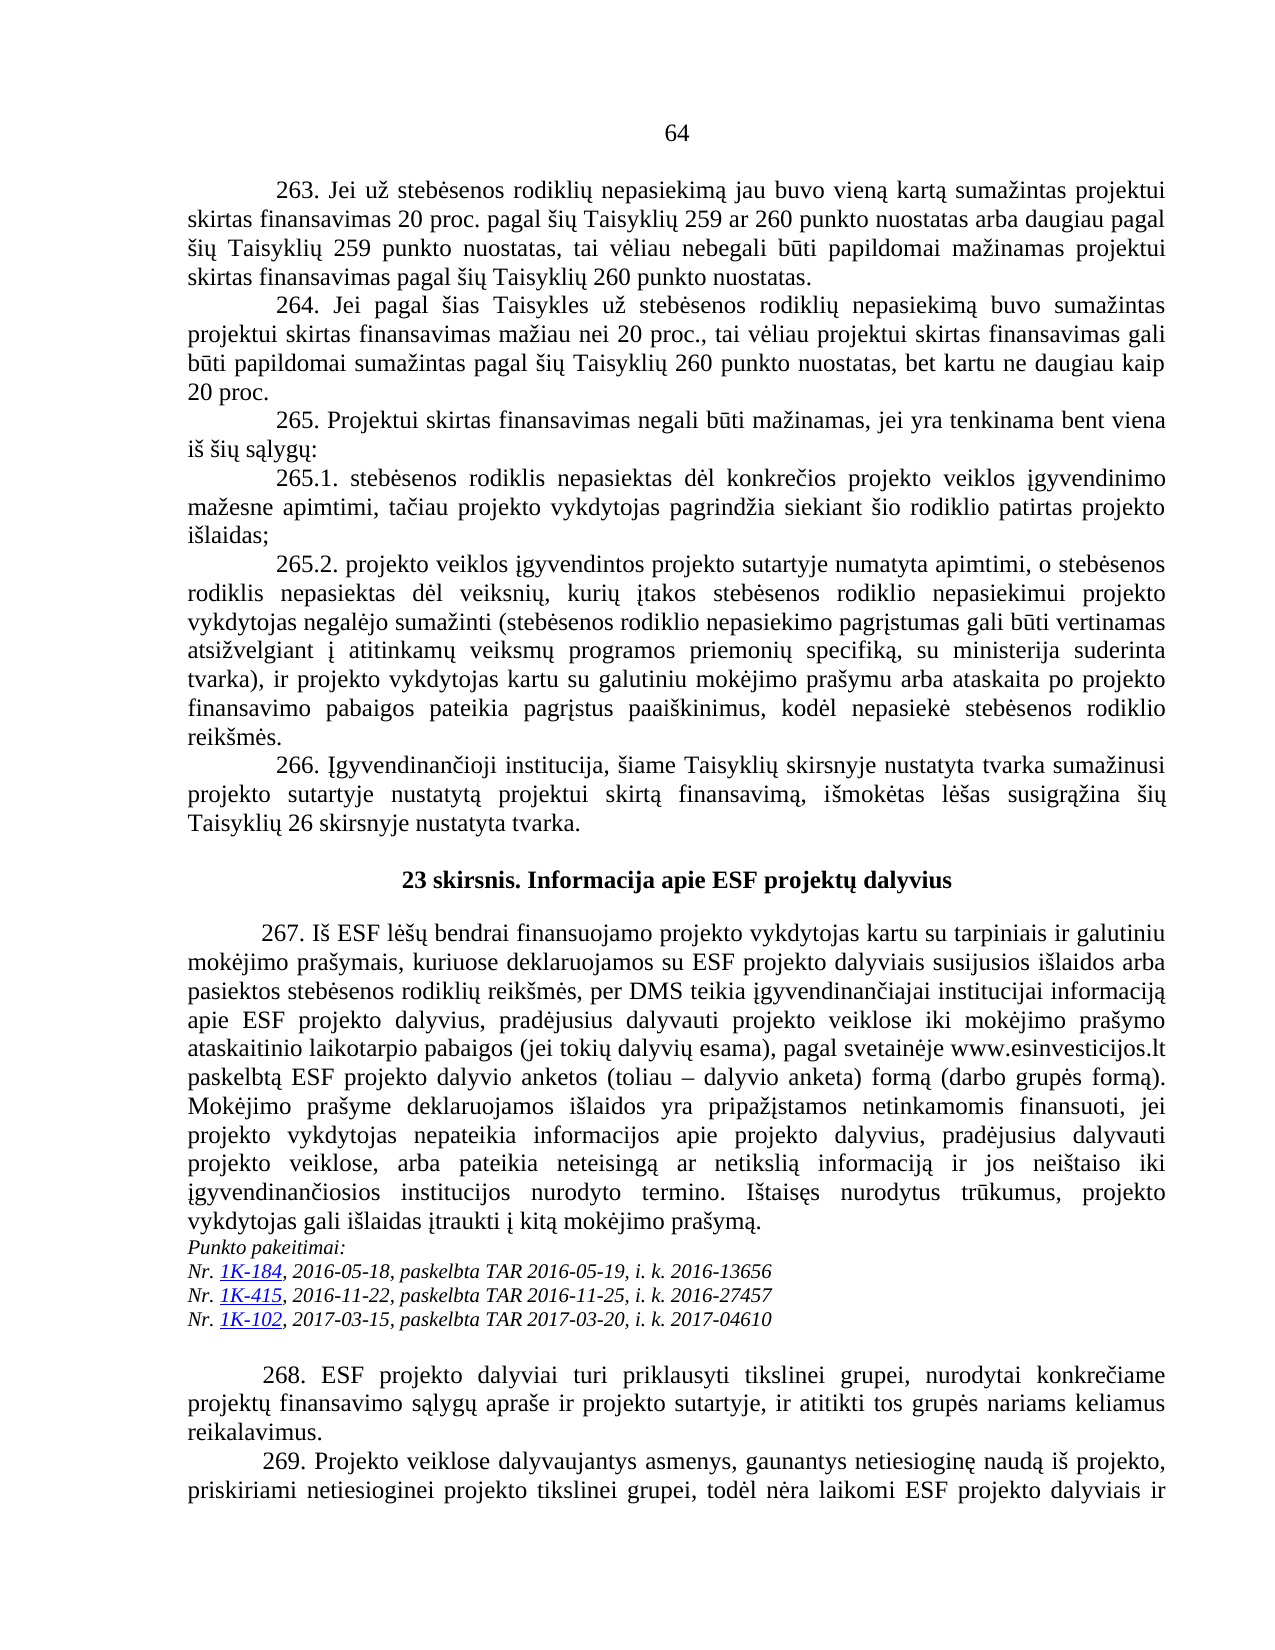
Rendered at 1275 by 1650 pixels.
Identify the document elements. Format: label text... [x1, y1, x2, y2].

text 265.2. projekto veiklos įgyvendintos projekto sutartyje numatyta apimtimi, o stebėsenos rodiklis nepasiektas dėl veiksnių, kurių įtakos stebėsenos rodiklio nepasiekimui projekto vykdytojas negalėjo sumažinti (stebėsenos rodiklio nepasiekimo pagrįstumas gali būti vertinamas atsižvelgiant į atitinkamų veiksmų programos priemonių specifiką, su ministerija suderinta tvarka), ir projekto vykdytojas kartu su galutiniu mokėjimo prašymu arba ataskaita po projekto finansavimo pabaigos pateikia pagrįstus paaiškinimus, kodėl nepasiekė stebėsenos rodiklio reikšmės. [187, 549, 1167, 751]
text Nr. 1K-184, 2016-05-18, paskelbta TAR 2016-05-19, i. k. 2016-13656 [187, 1259, 1167, 1283]
text Punkto pakeitimai: [187, 1235, 1167, 1259]
text Nr. 1K-102, 2017-03-15, paskelbta TAR 2017-03-20, i. k. 2017-04610 [187, 1307, 1167, 1331]
text 263. Jei už stebėsenos rodiklių nepasiekimą jau buvo vieną kartą sumažintas projektui skirtas finansavimas 20 proc. pagal šių Taisyklių 259 ar 260 punkto nuostatas arba daugiau pagal šių Taisyklių 259 punkto nuostatas, tai vėliau nebegali būti papildomai mažinamas projektui skirtas finansavimas pagal šių Taisyklių 260 punkto nuostatas. [187, 176, 1167, 291]
text 264. Jei pagal šias Taisykles už stebėsenos rodiklių nepasiekimą buvo sumažintas projektui skirtas finansavimas mažiau nei 20 proc., tai vėliau projektui skirtas finansavimas gali būti papildomai sumažintas pagal šių Taisyklių 260 punkto nuostatas, bet kartu ne daugiau kaip 20 proc. [187, 291, 1167, 406]
text 268. ESF projekto dalyviai turi priklausyti tikslinei grupei, nurodytai konkrečiame projektų finansavimo sąlygų apraše ir projekto sutartyje, ir atitikti tos grupės nariams keliamus reikalavimus. [187, 1360, 1167, 1446]
text 267. Iš ESF lėšų bendrai finansuojamo projekto vykdytojas kartu su tarpiniais ir galutiniu mokėjimo prašymais, kuriuose deklaruojamos su ESF projekto dalyviais susijusios išlaidos arba pasiektos stebėsenos rodiklių reikšmės, per DMS teikia įgyvendinančiajai institucijai informaciją apie ESF projekto dalyvius, pradėjusius dalyvauti projekto veiklose iki mokėjimo prašymo ataskaitinio laikotarpio pabaigos (jei tokių dalyvių esama), pagal svetainėje www.esinvesticijos.lt paskelbtą ESF projekto dalyvio anketos (toliau – dalyvio anketa) formą (darbo grupės formą). Mokėjimo prašyme deklaruojamos išlaidos yra pripažįstamos netinkamomis finansuoti, jei projekto vykdytojas nepateikia informacijos apie projekto dalyvius, pradėjusius dalyvauti projekto veiklose, arba pateikia neteisingą ar netikslią informaciją ir jos neištaiso iki įgyvendinančiosios institucijos nurodyto termino. Ištaisęs nurodytus trūkumus, projekto vykdytojas gali išlaidas įtraukti į kitą mokėjimo prašymą. [187, 918, 1167, 1235]
subtitle 23 skirsnis. Informacija apie ESF projektų dalyvius [246, 866, 1107, 894]
text 265.1. stebėsenos rodiklis nepasiektas dėl konkrečios projekto veiklos įgyvendinimo mažesne apimtimi, tačiau projekto vykdytojas pagrindžia siekiant šio rodiklio patirtas projekto išlaidas; [187, 463, 1167, 549]
text 265. Projektui skirtas finansavimas negali būti mažinamas, jei yra tenkinama bent viena iš šių sąlygų: [187, 406, 1167, 463]
text 266. Įgyvendinančioji institucija, šiame Taisyklių skirsnyje nustatyta tvarka sumažinusi projekto sutartyje nustatytą projektui skirtą finansavimą, išmokėtas lėšas susigrąžina šių Taisyklių 26 skirsnyje nustatyta tvarka. [187, 751, 1167, 837]
text Nr. 1K-415, 2016-11-22, paskelbta TAR 2016-11-25, i. k. 2016-27457 [187, 1283, 1167, 1307]
text 269. Projekto veiklose dalyvaujantys asmenys, gaunantys netiesioginę naudą iš projekto, priskiriami netiesioginei projekto tikslinei grupei, todėl nėra laikomi ESF projekto dalyviais ir [187, 1446, 1167, 1503]
